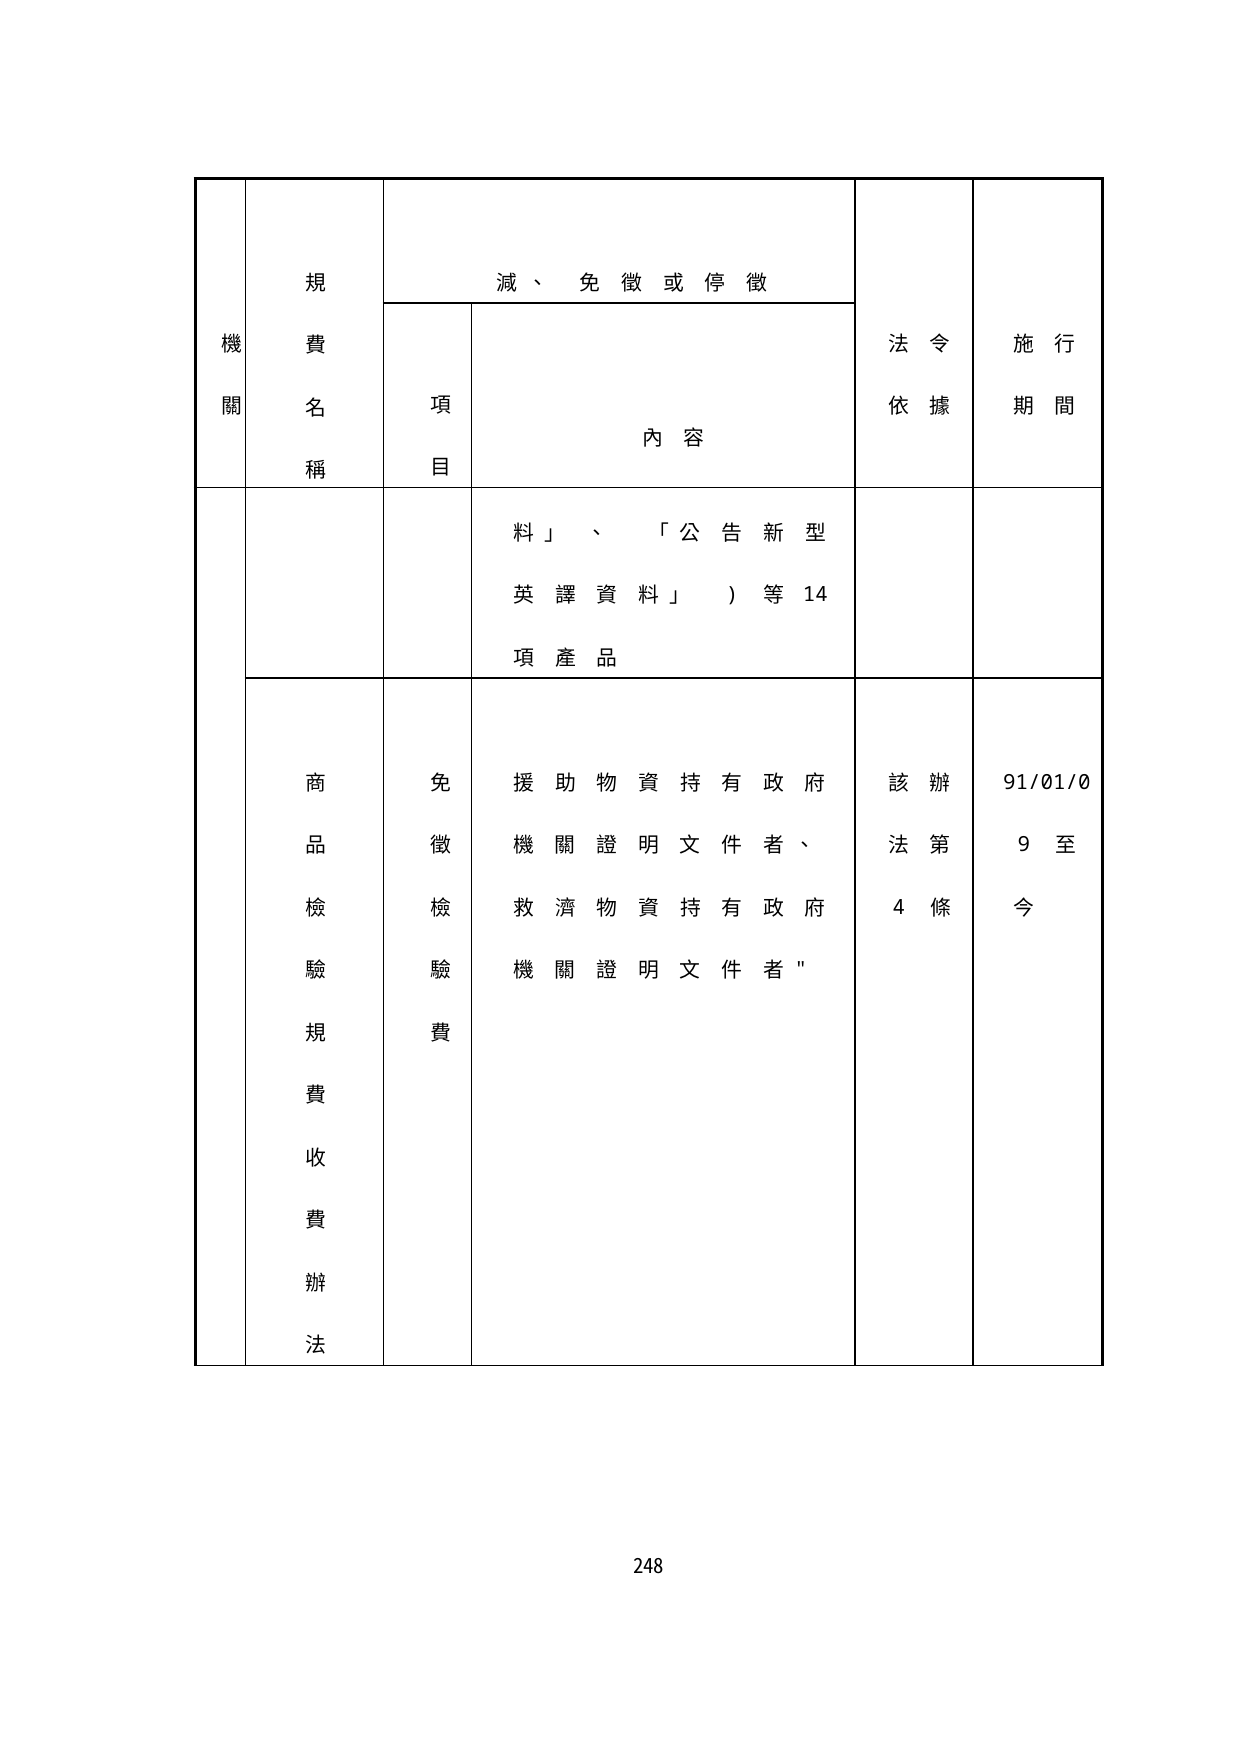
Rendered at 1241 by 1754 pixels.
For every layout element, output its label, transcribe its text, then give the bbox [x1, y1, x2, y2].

table_cell [384, 488, 471, 677]
table_header 機關 [197, 180, 245, 487]
table_header 減、免徵或停徵 [384, 180, 854, 302]
table_cell 91/01/09至今 [974, 679, 1101, 1365]
table_header 規費名稱 [246, 180, 383, 487]
table_cell [246, 488, 383, 677]
table_cell 援助物資持有政府機關證明文件者、救濟物資持有政府機關證明文件者" [472, 679, 854, 1365]
table_header 施行期間 [974, 180, 1101, 487]
table_cell 商品檢驗規費收費辦法 [246, 679, 383, 1365]
table_cell 免徵檢驗費 [384, 679, 471, 1365]
table_cell 內容 [472, 304, 854, 487]
table_cell 該辦法第4條 [856, 679, 972, 1365]
table_cell 料」、「公告新型英譯資料」)等14項產品 [472, 488, 854, 677]
table_cell [197, 488, 245, 1365]
table_cell [856, 488, 972, 677]
table_cell 項目 [384, 304, 471, 487]
table_cell [974, 488, 1101, 677]
table_header 法令依據 [856, 180, 972, 487]
